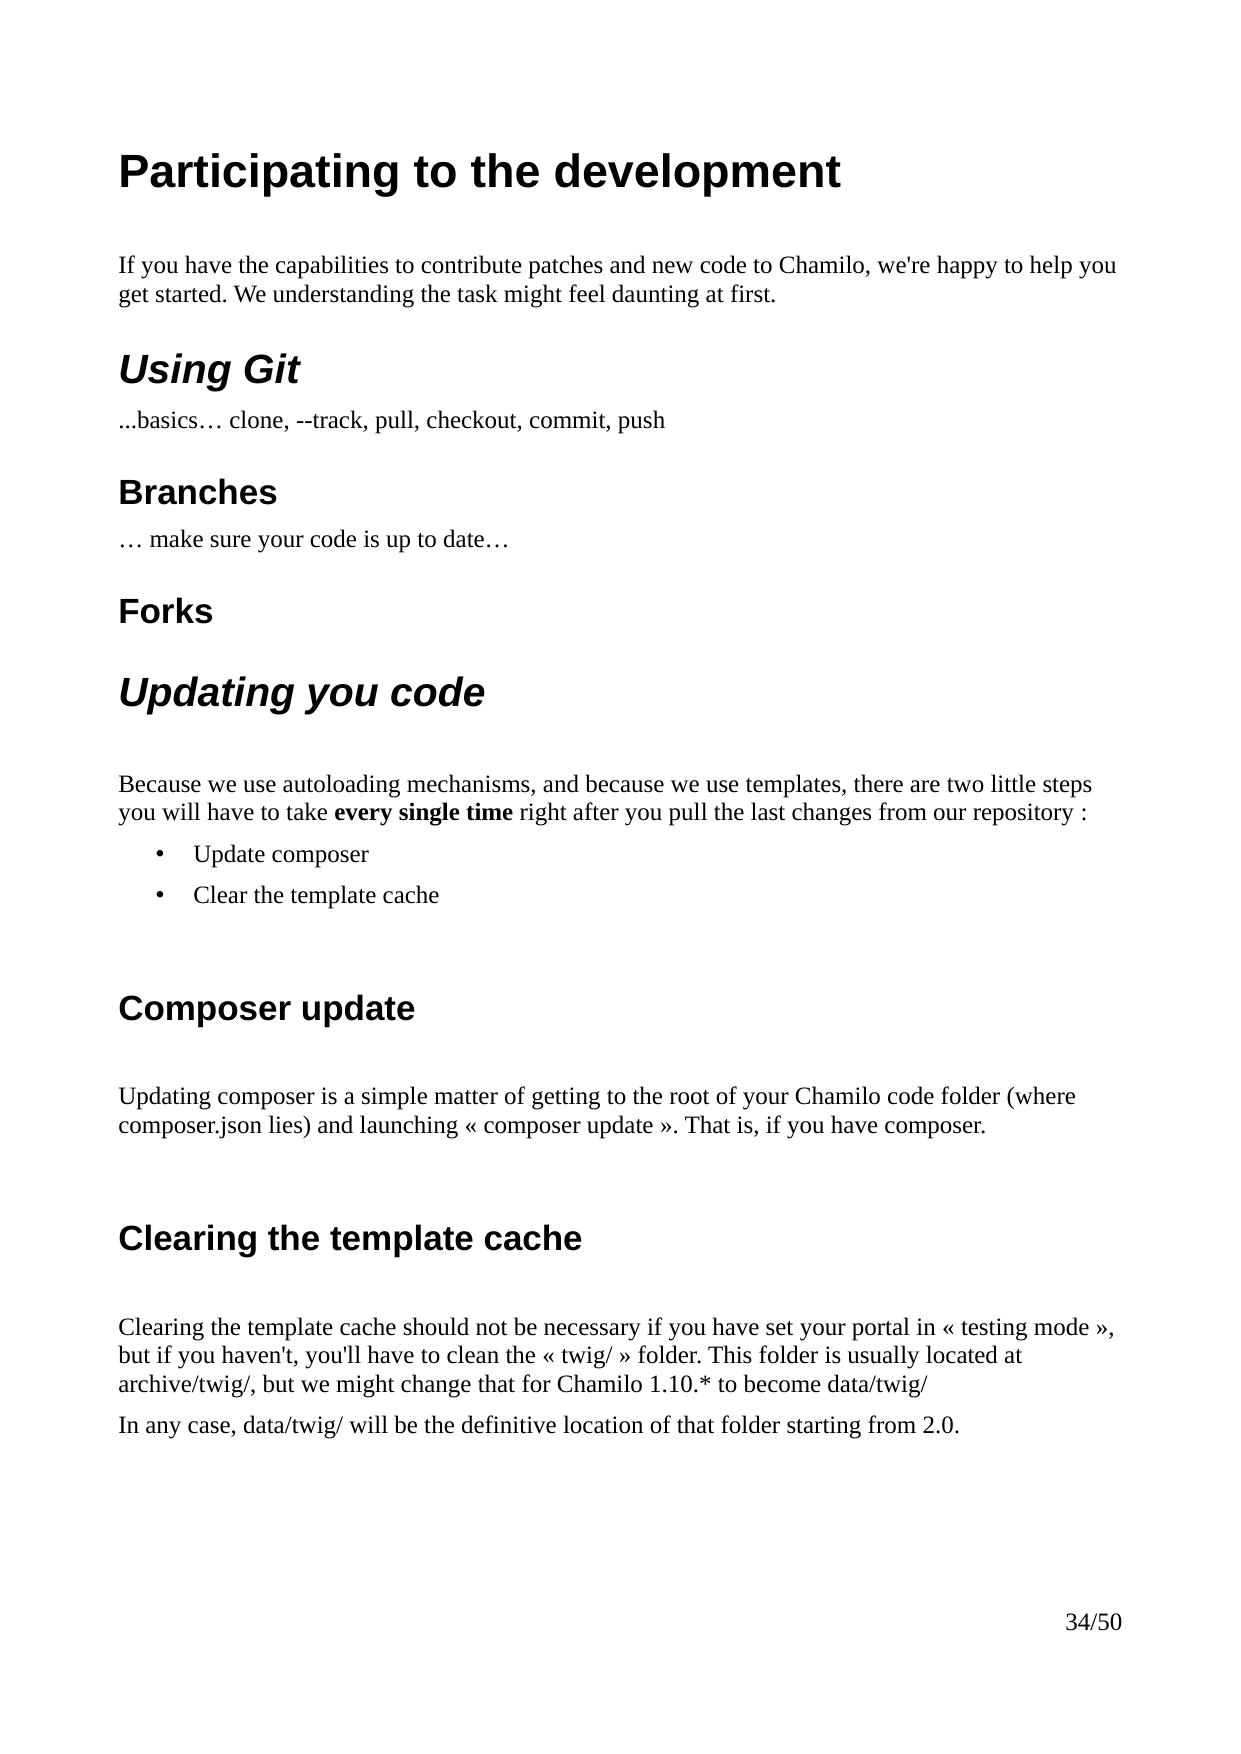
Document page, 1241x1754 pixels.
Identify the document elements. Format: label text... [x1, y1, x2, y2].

subtitle Clearing the template cache [118, 1218, 1122, 1258]
subtitle Branches [118, 471, 1122, 512]
subtitle Update composer [156, 839, 1122, 867]
text In any case, data/twig/ will be the definitive location of that folder starting from 2.0. [118, 1410, 1122, 1439]
subtitle Participating to the development [118, 143, 1122, 197]
text … make sure your code is up to date… [118, 524, 1122, 553]
subtitle Forks [118, 590, 1122, 631]
text Clearing the template cache should not be necessary if you have set your portal in « testing mode », but if you haven't, you'll have to clean the « twig/ » folder. This folder is usually located at archive/twig/, but we might change that for Chamilo 1.10.* to become data/twig/ [118, 1312, 1122, 1398]
text Because we use autoloading mechanisms, and because we use templates, there are two little steps you will have to take every single time right after you pull the last changes from our repository : [118, 769, 1122, 826]
subtitle Clear the template cache [156, 880, 1122, 909]
text ...basics… clone, --track, pull, checkout, commit, push [118, 405, 1122, 434]
subtitle Updating you code [118, 668, 1122, 715]
text If you have the capabilities to contribute patches and new code to Chamilo, we're happy to help you get started. We understanding the task might feel daunting at first. [118, 251, 1122, 308]
subtitle Using Git [118, 346, 1122, 393]
subtitle Composer update [118, 987, 1122, 1028]
text Updating composer is a simple matter of getting to the root of your Chamilo code folder (where composer.json lies) and launching « composer update ». That is, if you have composer. [118, 1081, 1122, 1139]
